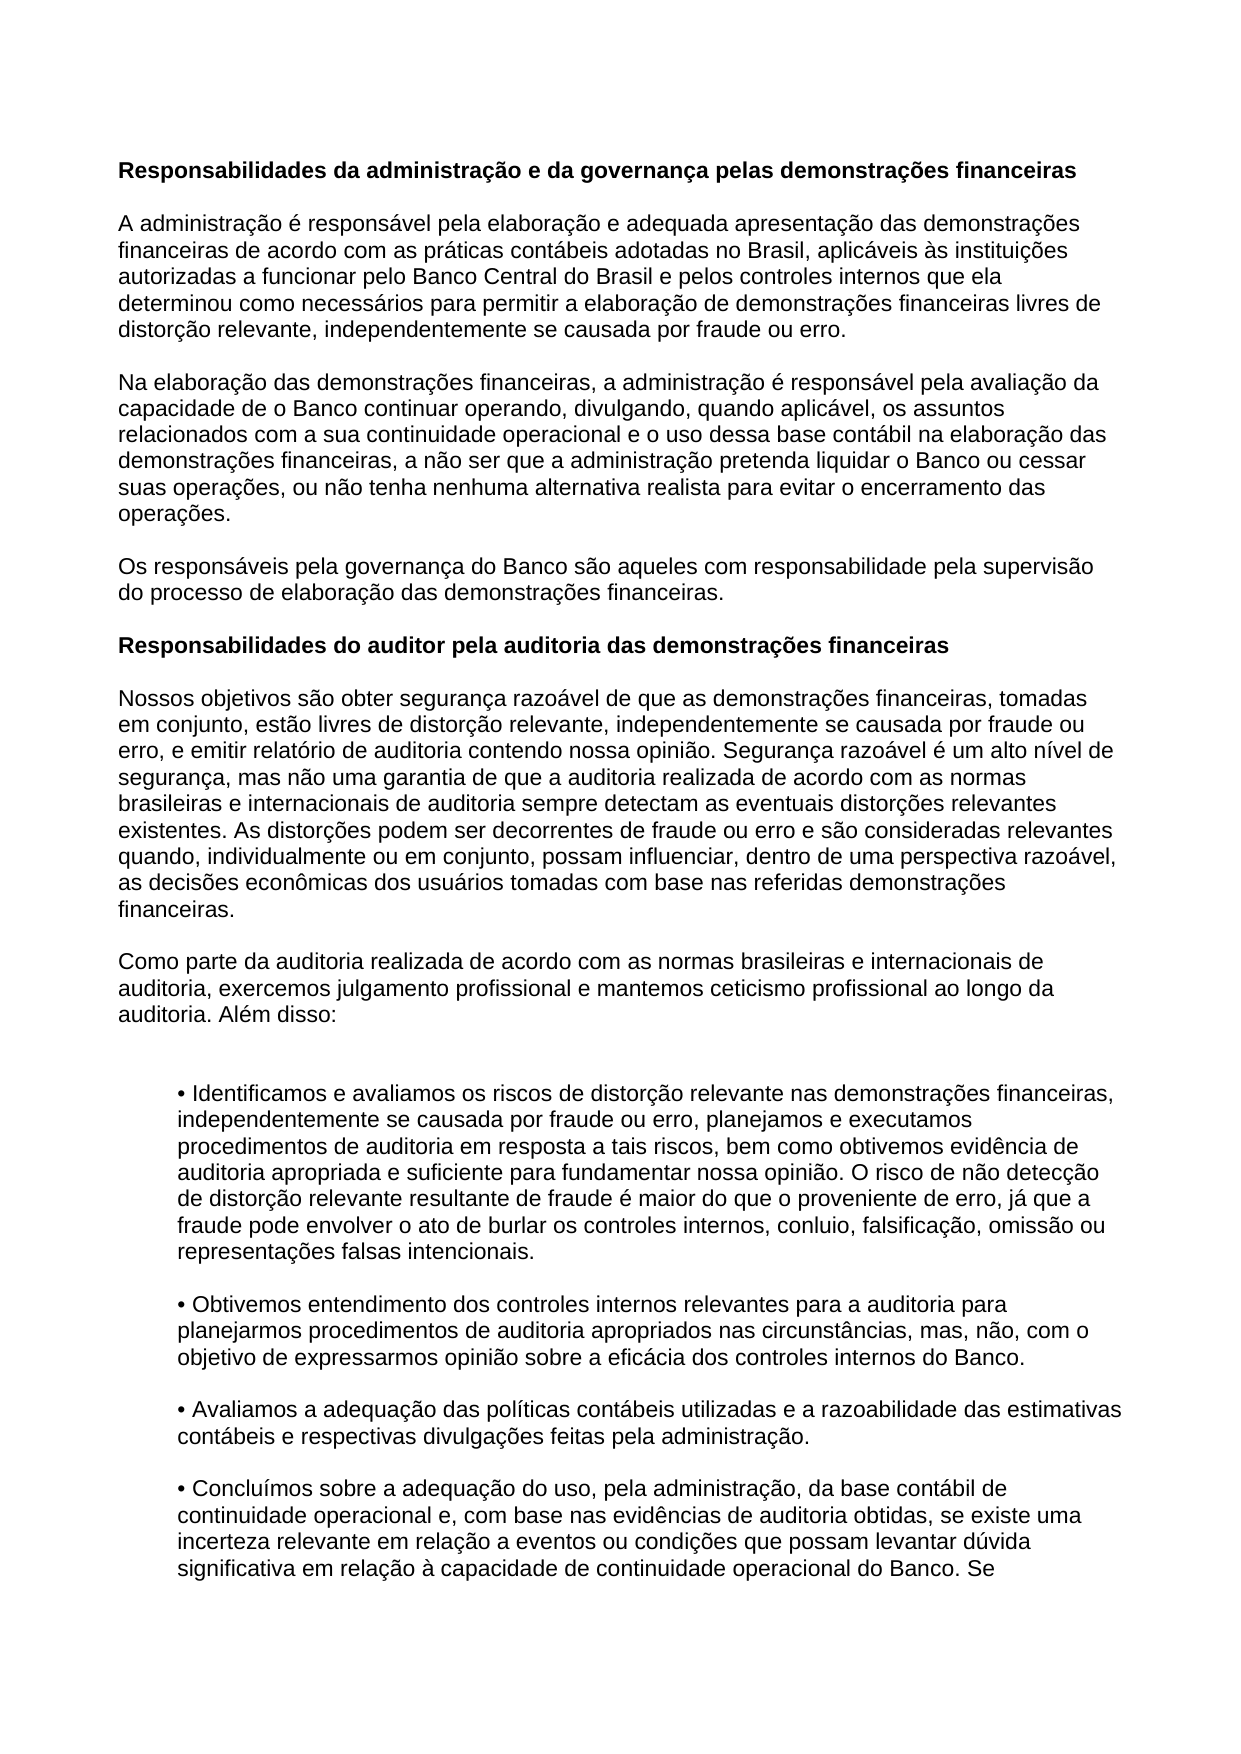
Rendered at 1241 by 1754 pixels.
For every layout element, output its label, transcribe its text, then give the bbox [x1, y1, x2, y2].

text Na elaboração das demonstrações financeiras, a administração é responsável pela avaliação da capacidade de o Banco continuar operando, divulgando, quando aplicável, os assuntos relacionados com a sua continuidade operacional e o uso dessa base contábil na elaboração das demonstrações financeiras, a não ser que a administração pretenda liquidar o Banco ou cessar suas operações, ou não tenha nenhuma alternativa realista para evitar o encerramento das operações. [118, 368, 1124, 527]
text Responsabilidades da administração e da governança pelas demonstrações financeiras [118, 157, 1226, 184]
list Obtivemos entendimento dos controles internos relevantes para a auditoria para planejarmos procedimentos de auditoria apropriados nas circunstâncias, mas, não, com o objetivo de expressarmos opinião sobre a eficácia dos controles internos do Banco. [177, 1291, 1092, 1370]
text Os responsáveis pela governança do Banco são aqueles com responsabilidade pela supervisão do processo de elaboração das demonstrações financeiras. [118, 553, 1097, 606]
text Como parte da auditoria realizada de acordo com as normas brasileiras e internacionais de auditoria, exercemos julgamento profissional e mantemos ceticismo profissional ao longo da auditoria. Além disso: [118, 948, 1057, 1027]
list Concluímos sobre a adequação do uso, pela administração, da base contábil de continuidade operacional e, com base nas evidências de auditoria obtidas, se existe uma incerteza relevante em relação a eventos ou condições que possam levantar dúvida significativa em relação à capacidade de continuidade operacional do Banco. Se [177, 1475, 1084, 1581]
list Identificamos e avaliamos os riscos de distorção relevante nas demonstrações financeiras, independentemente se causada por fraude ou erro, planejamos e executamos procedimentos de auditoria em resposta a tais riscos, bem como obtivemos evidência de auditoria apropriada e suficiente para fundamentar nossa opinião. O risco de não detecção de distorção relevante resultante de fraude é maior do que o proveniente de erro, já que a fraude pode envolver o ato de burlar os controles internos, conluio, falsificação, omissão ou representações falsas intencionais. [177, 1080, 1116, 1264]
text Responsabilidades do auditor pela auditoria das demonstrações financeiras [118, 632, 1226, 658]
text A administração é responsável pela elaboração e adequada apresentação das demonstrações financeiras de acordo com as práticas contábeis adotadas no Brasil, aplicáveis às instituições autorizadas a funcionar pelo Banco Central do Brasil e pelos controles internos que ela determinou como necessários para permitir a elaboração de demonstrações financeiras livres de distorção relevante, independentemente se causada por fraude ou erro. [118, 210, 1104, 342]
list Avaliamos a adequação das políticas contábeis utilizadas e a razoabilidade das estimativas contábeis e respectivas divulgações feitas pela administração. [177, 1396, 1124, 1449]
text Nossos objetivos são obter segurança razoável de que as demonstrações financeiras, tomadas em conjunto, estão livres de distorção relevante, independentemente se causada por fraude ou erro, e emitir relatório de auditoria contendo nossa opinião. Segurança razoável é um alto nível de segurança, mas não uma garantia de que a auditoria realizada de acordo com as normas brasileiras e internacionais de auditoria sempre detectam as eventuais distorções relevantes existentes. As distorções podem ser decorrentes de fraude ou erro e são consideradas relevantes quando, individualmente ou em conjunto, possam influenciar, dentro de uma perspectiva razoável, as decisões econômicas dos usuários tomadas com base nas referidas demonstrações financeiras. [118, 685, 1119, 922]
